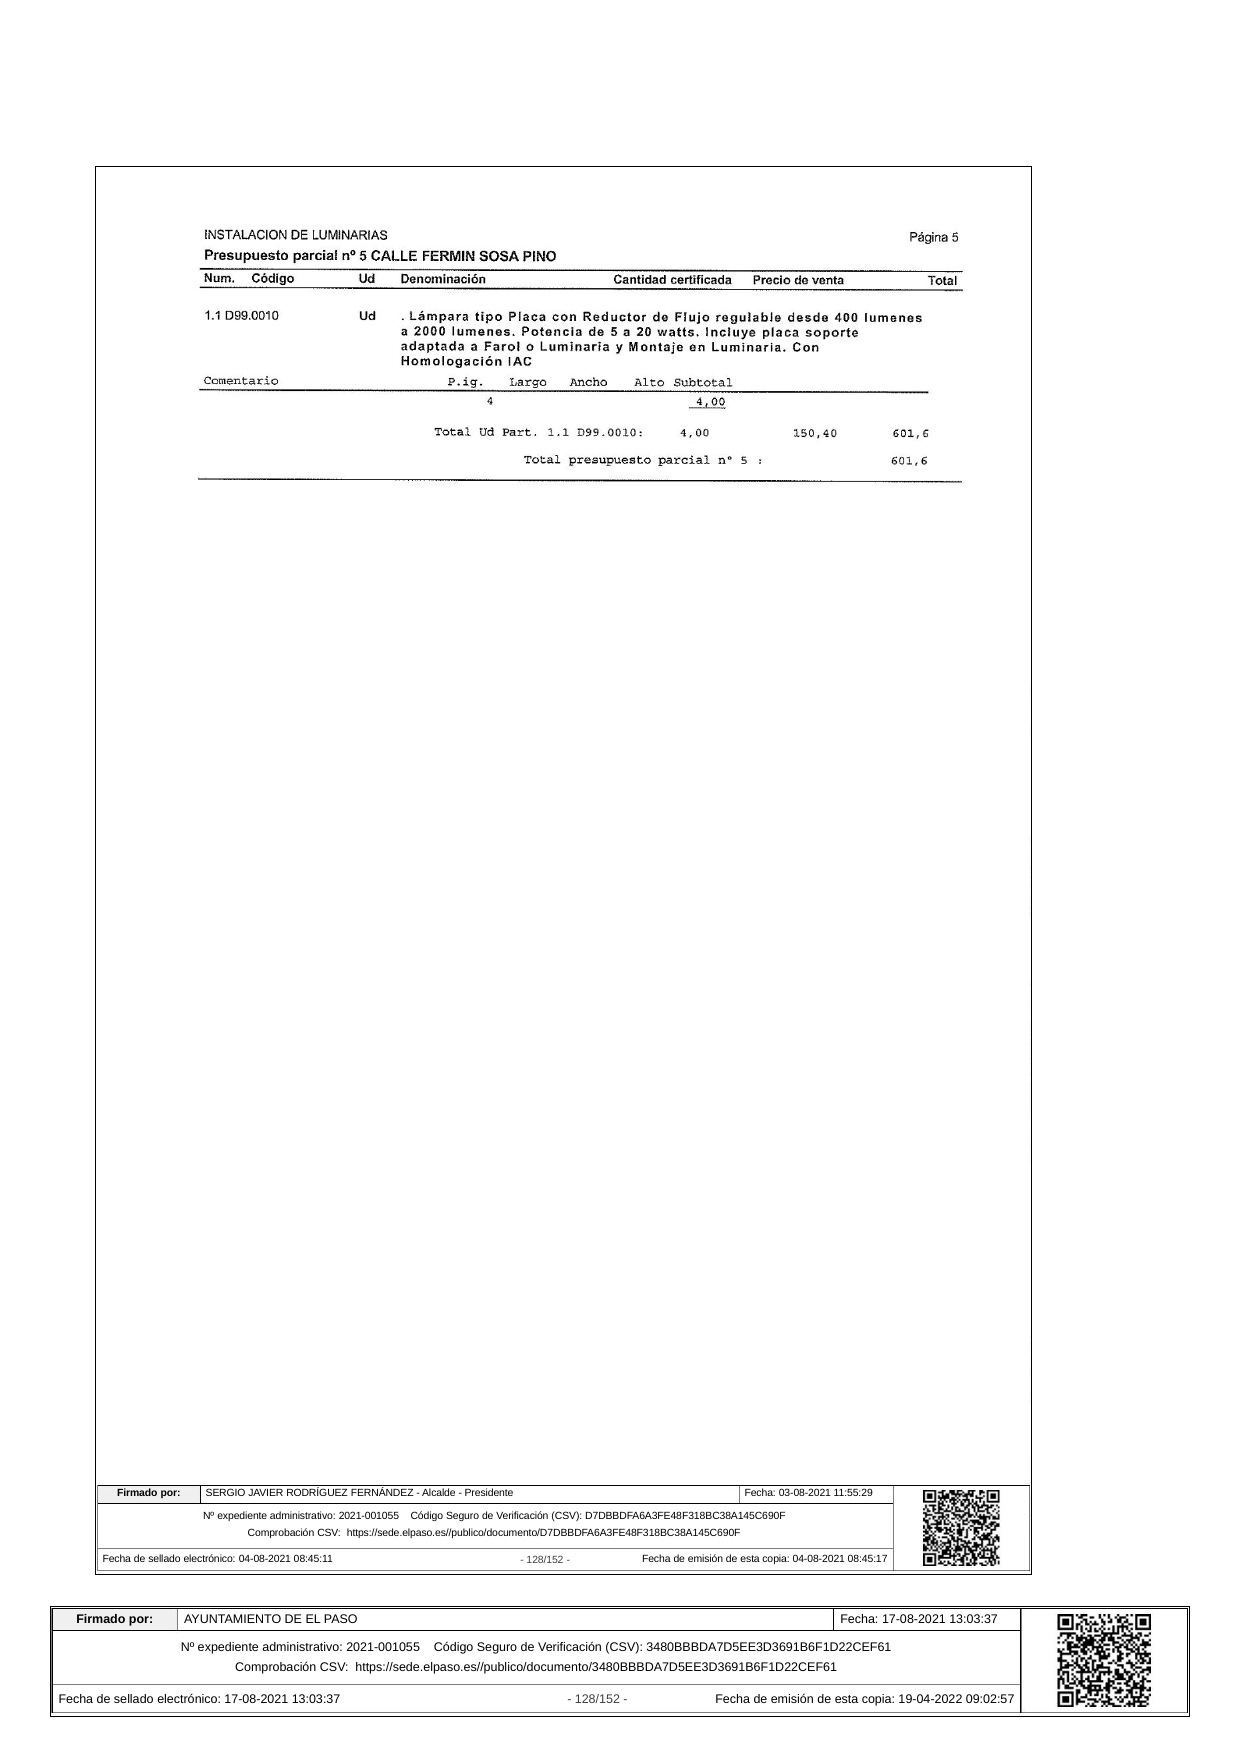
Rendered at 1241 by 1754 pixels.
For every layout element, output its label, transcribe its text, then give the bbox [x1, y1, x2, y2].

text Firmado por: [117, 1488, 196, 1499]
text Nº expediente administrativo: 2021-001055 Código Seguro de Verificación (CSV): D7DBBDFA6A3FE48F318BC38A145C690F [203, 1510, 812, 1522]
text Fecha de sellado electrónico: 04-08-2021 08:45:11 [102, 1553, 359, 1565]
text AYUNTAMIENTO DE EL PASO [184, 1612, 386, 1626]
picture [96, 167, 1031, 1574]
text - 128/152 - [520, 1554, 585, 1565]
text - 128/152 - [567, 1693, 646, 1707]
text Comprobación CSV: https://sede.elpaso.es//publico/documento/D7DBBDFA6A3FE48F318BC38A145C690F [247, 1527, 812, 1539]
text Fecha: 03-08-2021 11:55:29 [744, 1488, 893, 1499]
text Firmado por: [76, 1612, 172, 1626]
text Nº expediente administrativo: 2021-001055 Código Seguro de Verificación (CSV): 3480BBBDA7D5EE3D3691B6F1D22CEF61 [181, 1640, 917, 1654]
text Fecha: 17-08-2021 13:03:37 [840, 1612, 1021, 1626]
text SERGIO JAVIER RODRÍGUEZ FERNÁNDEZ - Alcalde - Presidente [205, 1488, 540, 1499]
picture [51, 1607, 1189, 1716]
text Fecha de emisión de esta copia: 04-08-2021 08:45:17 [642, 1553, 912, 1565]
text Fecha de emisión de esta copia: 19-04-2022 09:02:57 [715, 1692, 1039, 1706]
text Comprobación CSV: https://sede.elpaso.es//publico/documento/3480BBBDA7D5EE3D3691B6F1D22CEF61 [235, 1661, 917, 1674]
text Fecha de sellado electrónico: 17-08-2021 13:03:37 [58, 1692, 365, 1706]
